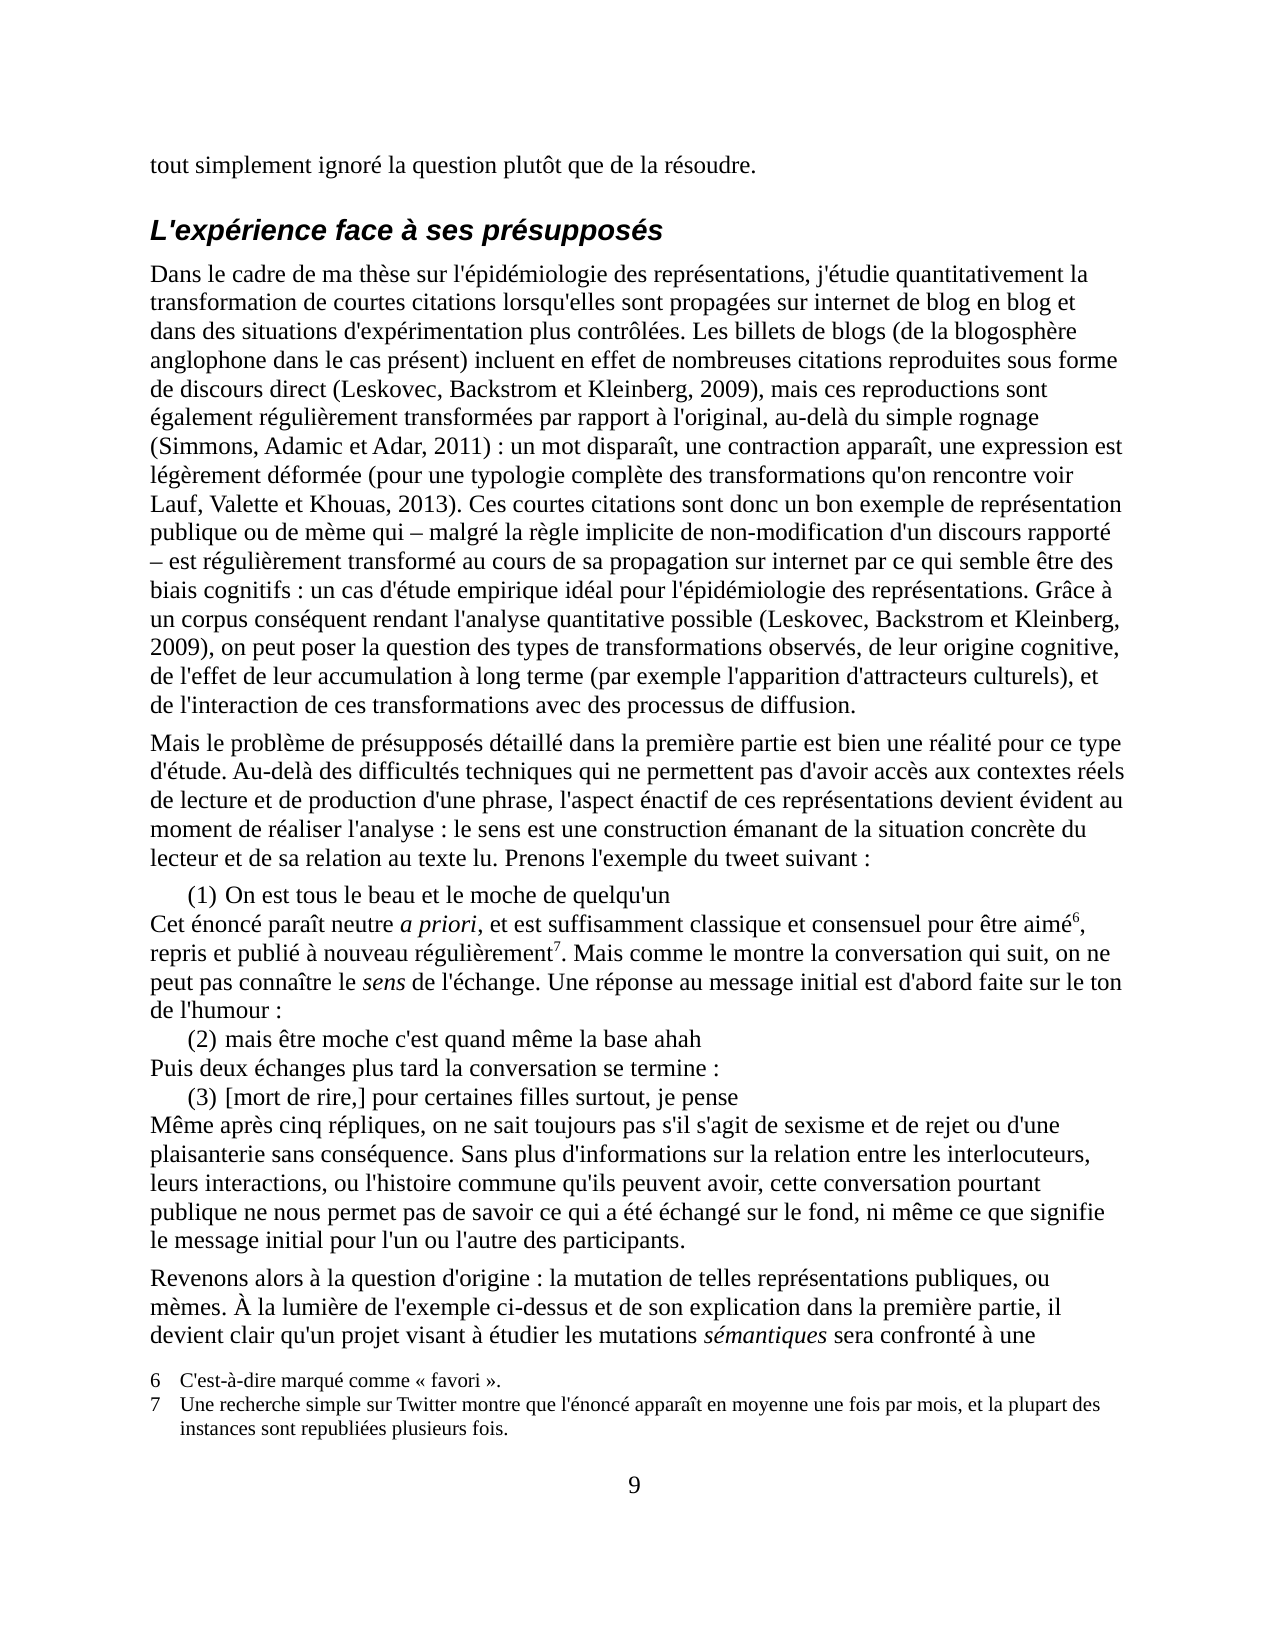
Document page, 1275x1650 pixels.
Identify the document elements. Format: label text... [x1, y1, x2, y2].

list mais être moche c'est quand même la base ahah [187, 1024, 1125, 1053]
text Une recherche simple sur Twitter montre que l'énoncé apparaît en moyenne une fois par mois, et la plupart des instances sont republiées plusieurs fois. [150, 1392, 1125, 1440]
text Même après cinq répliques, on ne sait toujours pas s'il s'agit de sexisme et de rejet ou d'une plaisanterie sans conséquence. Sans plus d'informations sur la relation entre les interlocuteurs, leurs interactions, ou l'histoire commune qu'ils peuvent avoir, cette conversation pourtant publique ne nous permet pas de savoir ce qui a été échangé sur le fond, ni même ce que signifie le message initial pour l'un ou l'autre des participants. [150, 1110, 1125, 1254]
text Revenons alors à la question d'origine : la mutation de telles représentations publiques, ou mèmes. À la lumière de l'exemple ci-dessus et de son explication dans la première partie, il devient clair qu'un projet visant à étudier les mutations sémantiques sera confronté à une [150, 1263, 1125, 1349]
text Dans le cadre de ma thèse sur l'épidémiologie des représentations, j'étudie quantitativement la transformation de courtes citations lorsqu'elles sont propagées sur internet de blog en blog et dans des situations d'expérimentation plus contrôlées. Les billets de blogs (de la blogosphère anglophone dans le cas présent) incluent en effet de nombreuses citations reproduites sous forme de discours direct (Leskovec, Backstrom et Kleinberg, 2009), mais ces reproductions sont également régulièrement transformées par rapport à l'original, au-delà du simple rognage (Simmons, Adamic et Adar, 2011) : un mot disparaît, une contraction apparaît, une expression est légèrement déformée (pour une typologie complète des transformations qu'on rencontre voir Lauf, Valette et Khouas, 2013). Ces courtes citations sont donc un bon exemple de représentation publique ou de mème qui – malgré la règle implicite de non-modification d'un discours rapporté – est régulièrement transformé au cours de sa propagation sur internet par ce qui semble être des biais cognitifs : un cas d'étude empirique idéal pour l'épidémiologie des représentations. Grâce à un corpus conséquent rendant l'analyse quantitative possible (Leskovec, Backstrom et Kleinberg, 2009), on peut poser la question des types de transformations observés, de leur origine cognitive, de l'effet de leur accumulation à long terme (par exemple l'apparition d'attracteurs culturels), et de l'interaction de ces transformations avec des processus de diffusion. [150, 259, 1125, 719]
text Cet énoncé paraît neutre a priori, et est suffisamment classique et consensuel pour être aimé, repris et publié à nouveau régulièrement. Mais comme le montre la conversation qui suit, on ne peut pas connaître le sens de l'échange. Une réponse au message initial est d'abord faite sur le ton de l'humour : [150, 909, 1125, 1024]
subtitle L'expérience face à ses présupposés [150, 213, 1125, 246]
text Mais le problème de présupposés détaillé dans la première partie est bien une réalité pour ce type d'étude. Au-delà des difficultés techniques qui ne permettent pas d'avoir accès aux contextes réels de lecture et de production d'une phrase, l'aspect énactif de ces représentations devient évident au moment de réaliser l'analyse : le sens est une construction émanant de la situation concrète du lecteur et de sa relation au texte lu. Prenons l'exemple du tweet suivant : [150, 728, 1125, 871]
text C'est-à-dire marqué comme « favori ». [150, 1368, 1125, 1392]
list On est tous le beau et le moche de quelqu'un [187, 880, 1125, 909]
list [mort de rire,] pour certaines filles surtout, je pense [187, 1082, 1125, 1110]
text tout simplement ignoré la question plutôt que de la résoudre. [150, 150, 1125, 179]
text Puis deux échanges plus tard la conversation se termine : [150, 1053, 1125, 1082]
